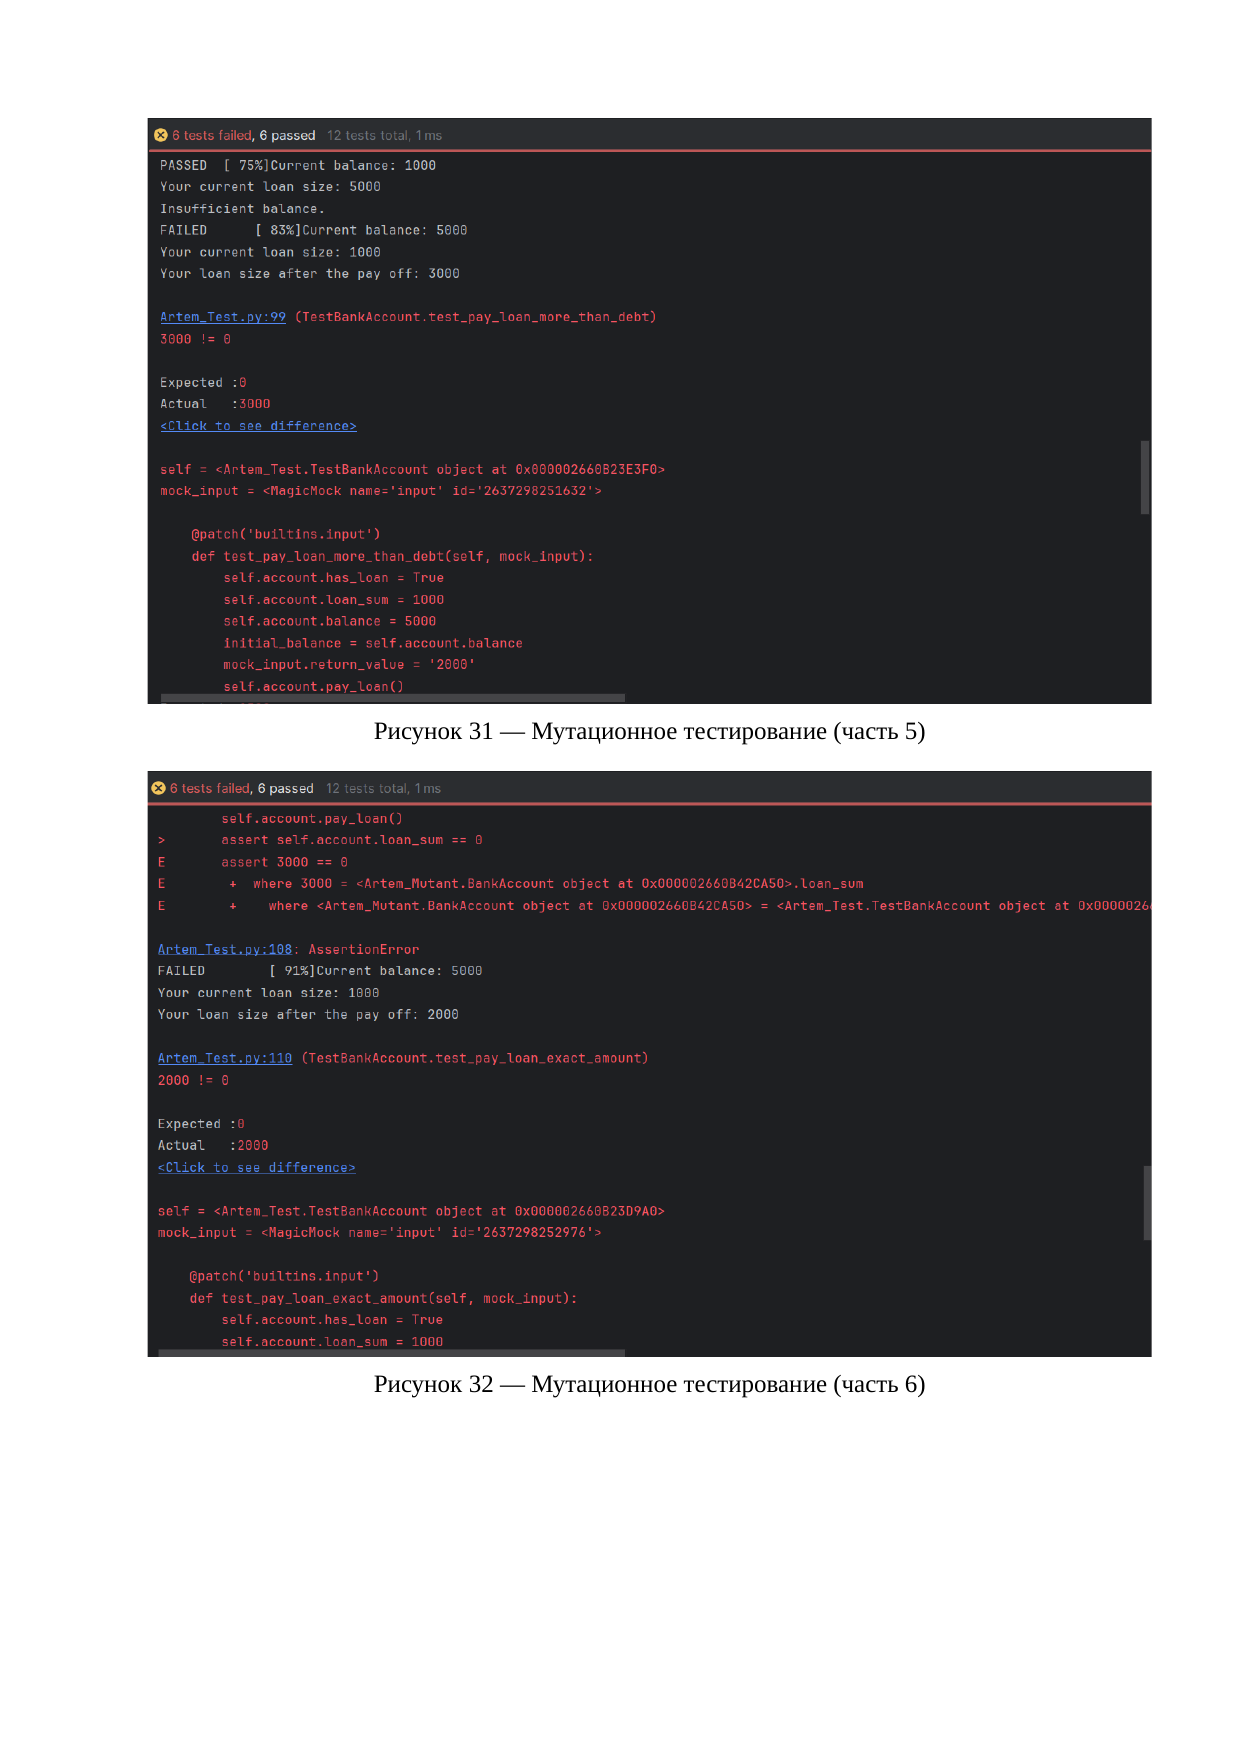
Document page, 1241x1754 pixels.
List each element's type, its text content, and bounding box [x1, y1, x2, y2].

text Рисунок 42 ― Мутационное тестирование (часть 6) [148, 1369, 1152, 1398]
picture [147, 771, 1152, 1357]
text Рисунок 41 ― Мутационное тестирование (часть 5) [148, 716, 1152, 744]
picture [147, 118, 1152, 704]
